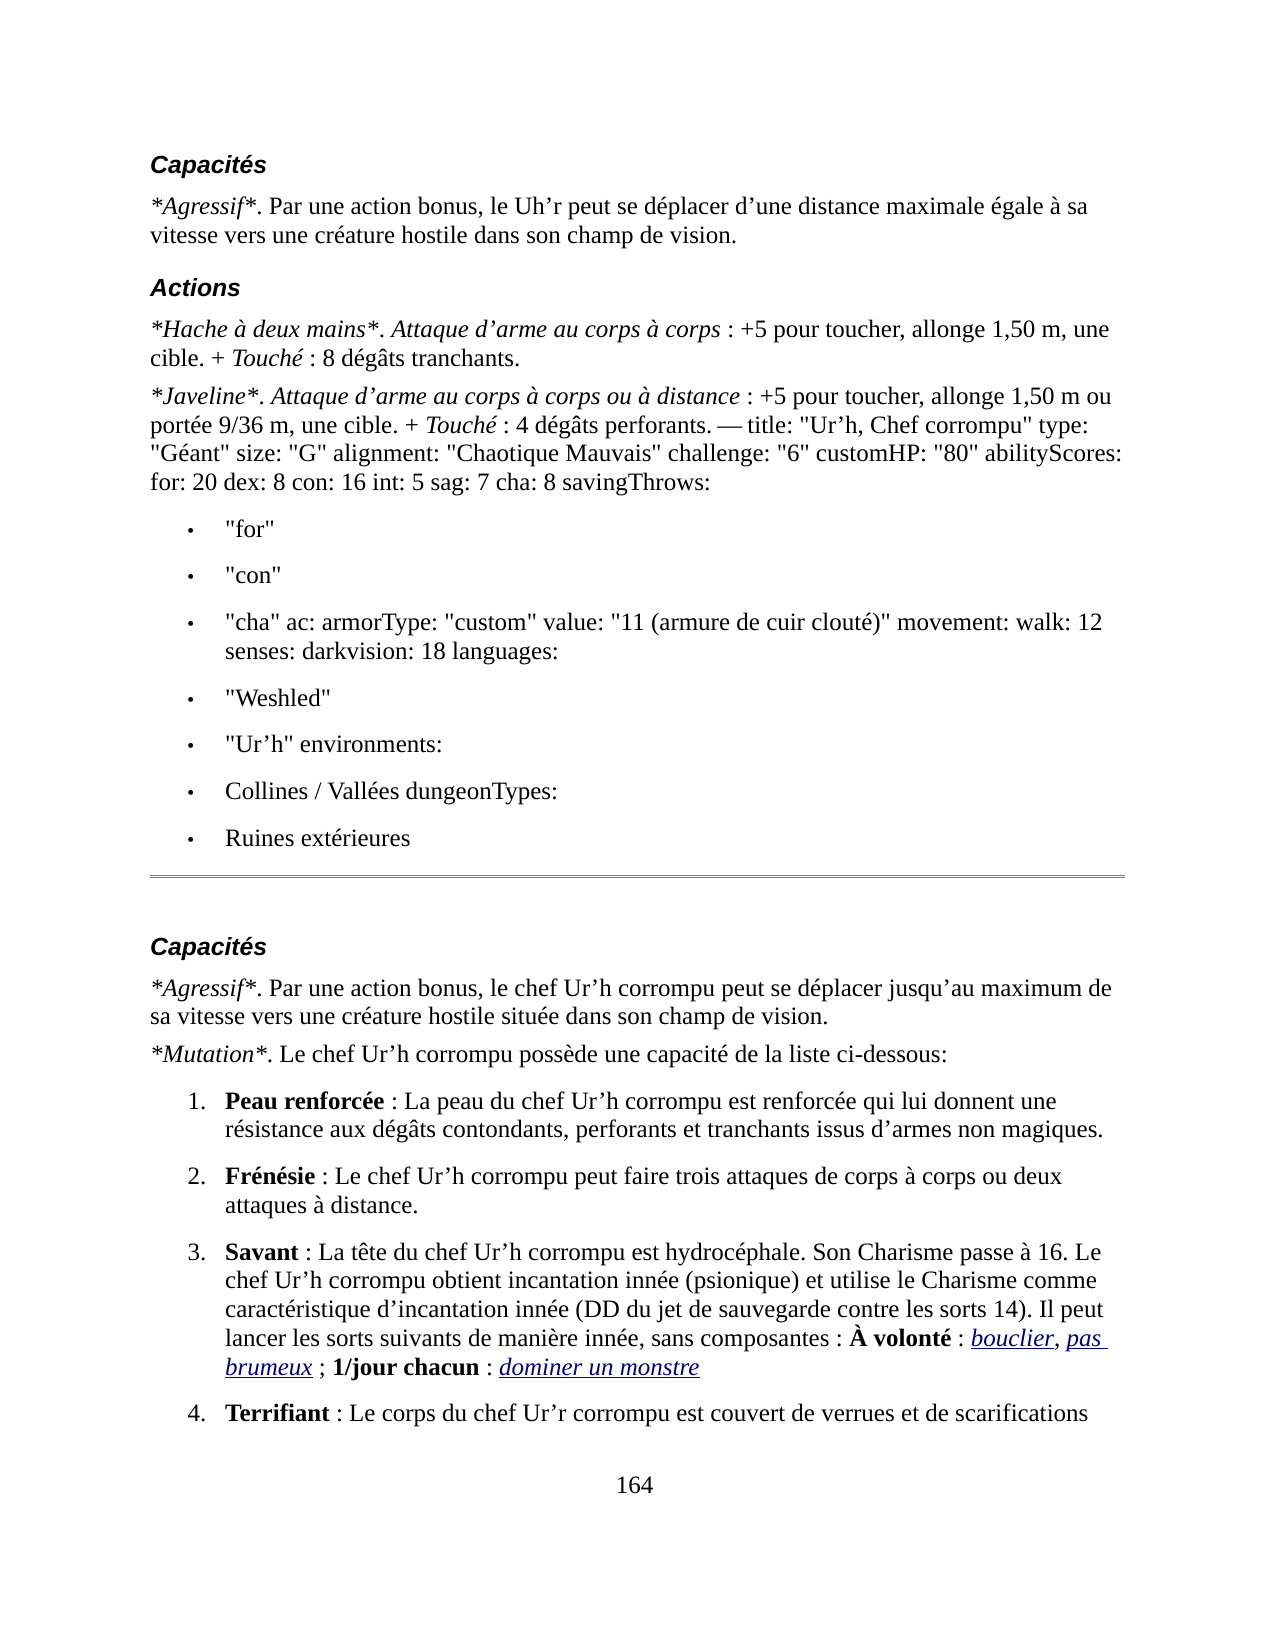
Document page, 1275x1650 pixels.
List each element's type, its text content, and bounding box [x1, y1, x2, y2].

list "Ur’h" environments: [187, 729, 1125, 758]
list "cha" ac: armorType: "custom" value: "11 (armure de cuir clouté)" movement: walk: 12 senses: darkvision: 18 languages: [187, 607, 1125, 665]
list Frénésie : Le chef Ur’h corrompu peut faire trois attaques de corps à corps ou deux attaques à distance. [187, 1161, 1125, 1219]
list "Weshled" [187, 683, 1125, 711]
text *Mutation*. Le chef Ur’h corrompu possède une capacité de la liste ci-dessous: [150, 1039, 1125, 1068]
list Peau renforcée : La peau du chef Ur’h corrompu est renforcée qui lui donnent une résistance aux dégâts contondants, perforants et tranchants issus d’armes non magiques. [187, 1086, 1125, 1143]
list Ruines extérieures [187, 823, 1125, 851]
text *Agressif*. Par une action bonus, le Uh’r peut se déplacer d’une distance maximale égale à sa vitesse vers une créature hostile dans son champ de vision. [150, 191, 1125, 248]
subtitle Capacités [150, 150, 1125, 178]
text *Javeline*. Attaque d’arme au corps à corps ou à distance : +5 pour toucher, allonge 1,50 m ou portée 9/36 m, une cible. + Touché : 4 dégâts perforants. — title: "Ur’h, Chef corrompu" type: "Géant" size: "G" alignment: "Chaotique Mauvais" challenge: "6" customHP: "80" abilityScores: for: 20 dex: 8 con: 16 int: 5 sag: 7 cha: 8 savingThrows: [150, 381, 1125, 496]
list "for" [187, 514, 1125, 543]
text *Hache à deux mains*. Attaque d’arme au corps à corps : +5 pour toucher, allonge 1,50 m, une cible. + Touché : 8 dégâts tranchants. [150, 314, 1125, 372]
list Terrifiant : Le corps du chef Ur’r corrompu est couvert de verrues et de scarifications [187, 1398, 1125, 1427]
subtitle Actions [150, 273, 1125, 302]
list Savant : La tête du chef Ur’h corrompu est hydrocéphale. Son Charisme passe à 16. Le chef Ur’h corrompu obtient incantation innée (psionique) et utilise le Charisme comme caractéristique d’incantation innée (DD du jet de sauvegarde contre les sorts 14). Il peut lancer les sorts suivants de manière innée, sans composantes : À volonté : bouclier, pas brumeux ; 1/jour chacun : dominer un monstre [187, 1237, 1125, 1380]
list "con" [187, 561, 1125, 589]
list Collines / Vallées dungeonTypes: [187, 776, 1125, 805]
text *Agressif*. Par une action bonus, le chef Ur’h corrompu peut se déplacer jusqu’au maximum de sa vitesse vers une créature hostile située dans son champ de vision. [150, 973, 1125, 1030]
subtitle Capacités [150, 932, 1125, 960]
